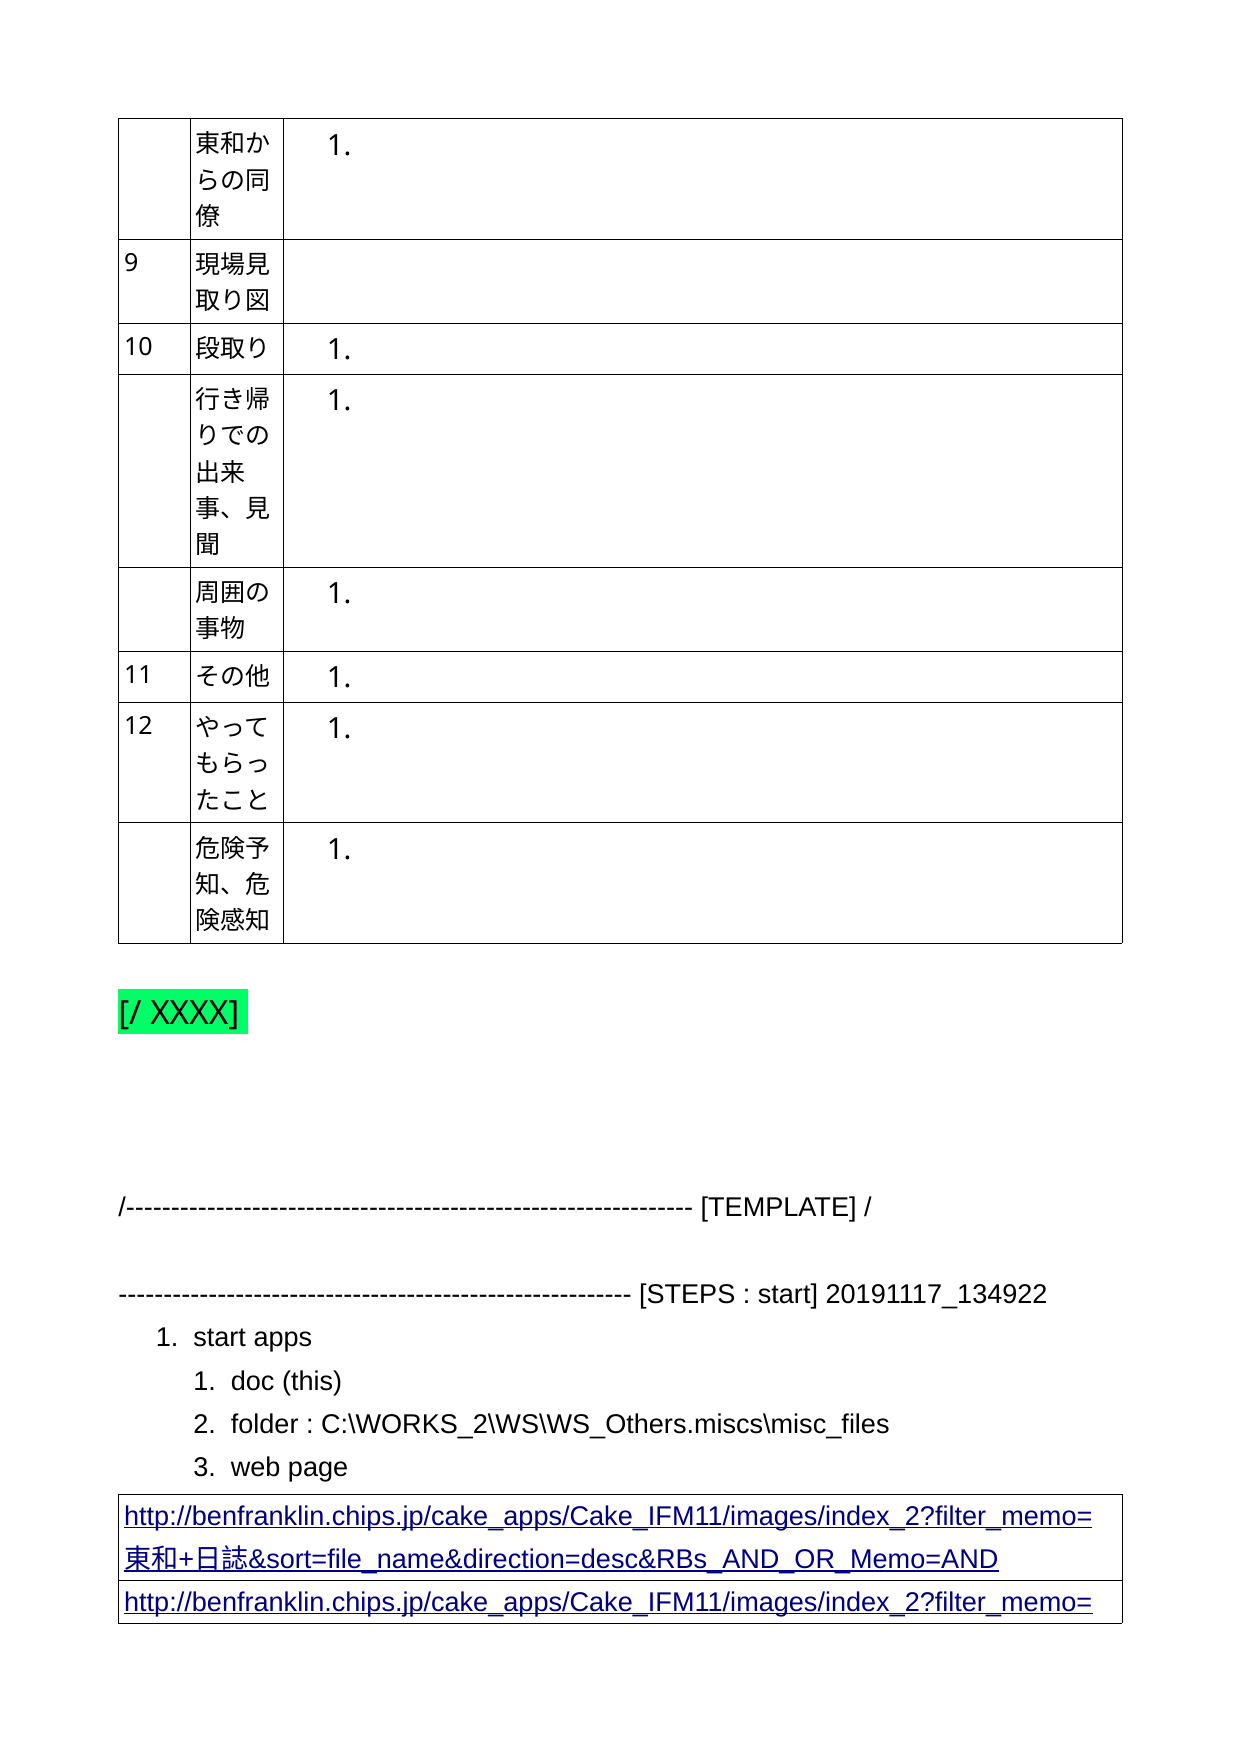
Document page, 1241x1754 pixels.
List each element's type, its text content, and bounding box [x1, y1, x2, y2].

list folder : C:\WORKS_2\WS\WS_Others.miscs\misc_files [193, 1408, 1122, 1439]
list start apps [156, 1321, 1122, 1353]
table_cell 10 [119, 324, 190, 374]
table_cell 段取り [191, 324, 283, 374]
table_cell [119, 375, 190, 567]
table_cell [119, 823, 190, 942]
list web page [193, 1451, 1122, 1482]
table_cell その他 [191, 652, 283, 702]
table_cell [284, 652, 1122, 702]
table_cell 危険予知、危険感知 [191, 823, 283, 942]
text [/ XXXX] [118, 989, 1122, 1034]
table_cell 9 [119, 240, 190, 322]
table_cell やってもらったこと [191, 703, 283, 822]
table_cell [119, 119, 190, 238]
table_cell 東和からの同僚 [191, 119, 283, 238]
list doc (this) [193, 1364, 1122, 1396]
text /--------------------------------------------------------------- [TEMPLATE] / [118, 1191, 1122, 1223]
table_cell [284, 703, 1122, 822]
table_cell [284, 823, 1122, 942]
table_cell 現場見取り図 [191, 240, 283, 322]
table_cell [284, 240, 1122, 322]
table_cell [119, 568, 190, 651]
table_cell 12 [119, 703, 190, 822]
table_cell http://benfranklin.chips.jp/cake_apps/Cake_IFM11/images/index_2?filter_memo= [119, 1581, 1122, 1623]
table_cell 11 [119, 652, 190, 702]
table_cell [284, 119, 1122, 238]
text --------------------------------------------------------- [STEPS : start] 20191117_134922 [118, 1278, 1122, 1309]
table_cell 周囲の事物 [191, 568, 283, 651]
table_header http://benfranklin.chips.jp/cake_apps/Cake_IFM11/images/index_2?filter_memo=東和+日誌&sort=file_name&direction=desc&RBs_AND_OR_Memo=AND [119, 1495, 1122, 1580]
table_cell [284, 375, 1122, 567]
table_cell [284, 568, 1122, 651]
table_cell [284, 324, 1122, 374]
table_cell 行き帰りでの出来事、見聞 [191, 375, 283, 567]
